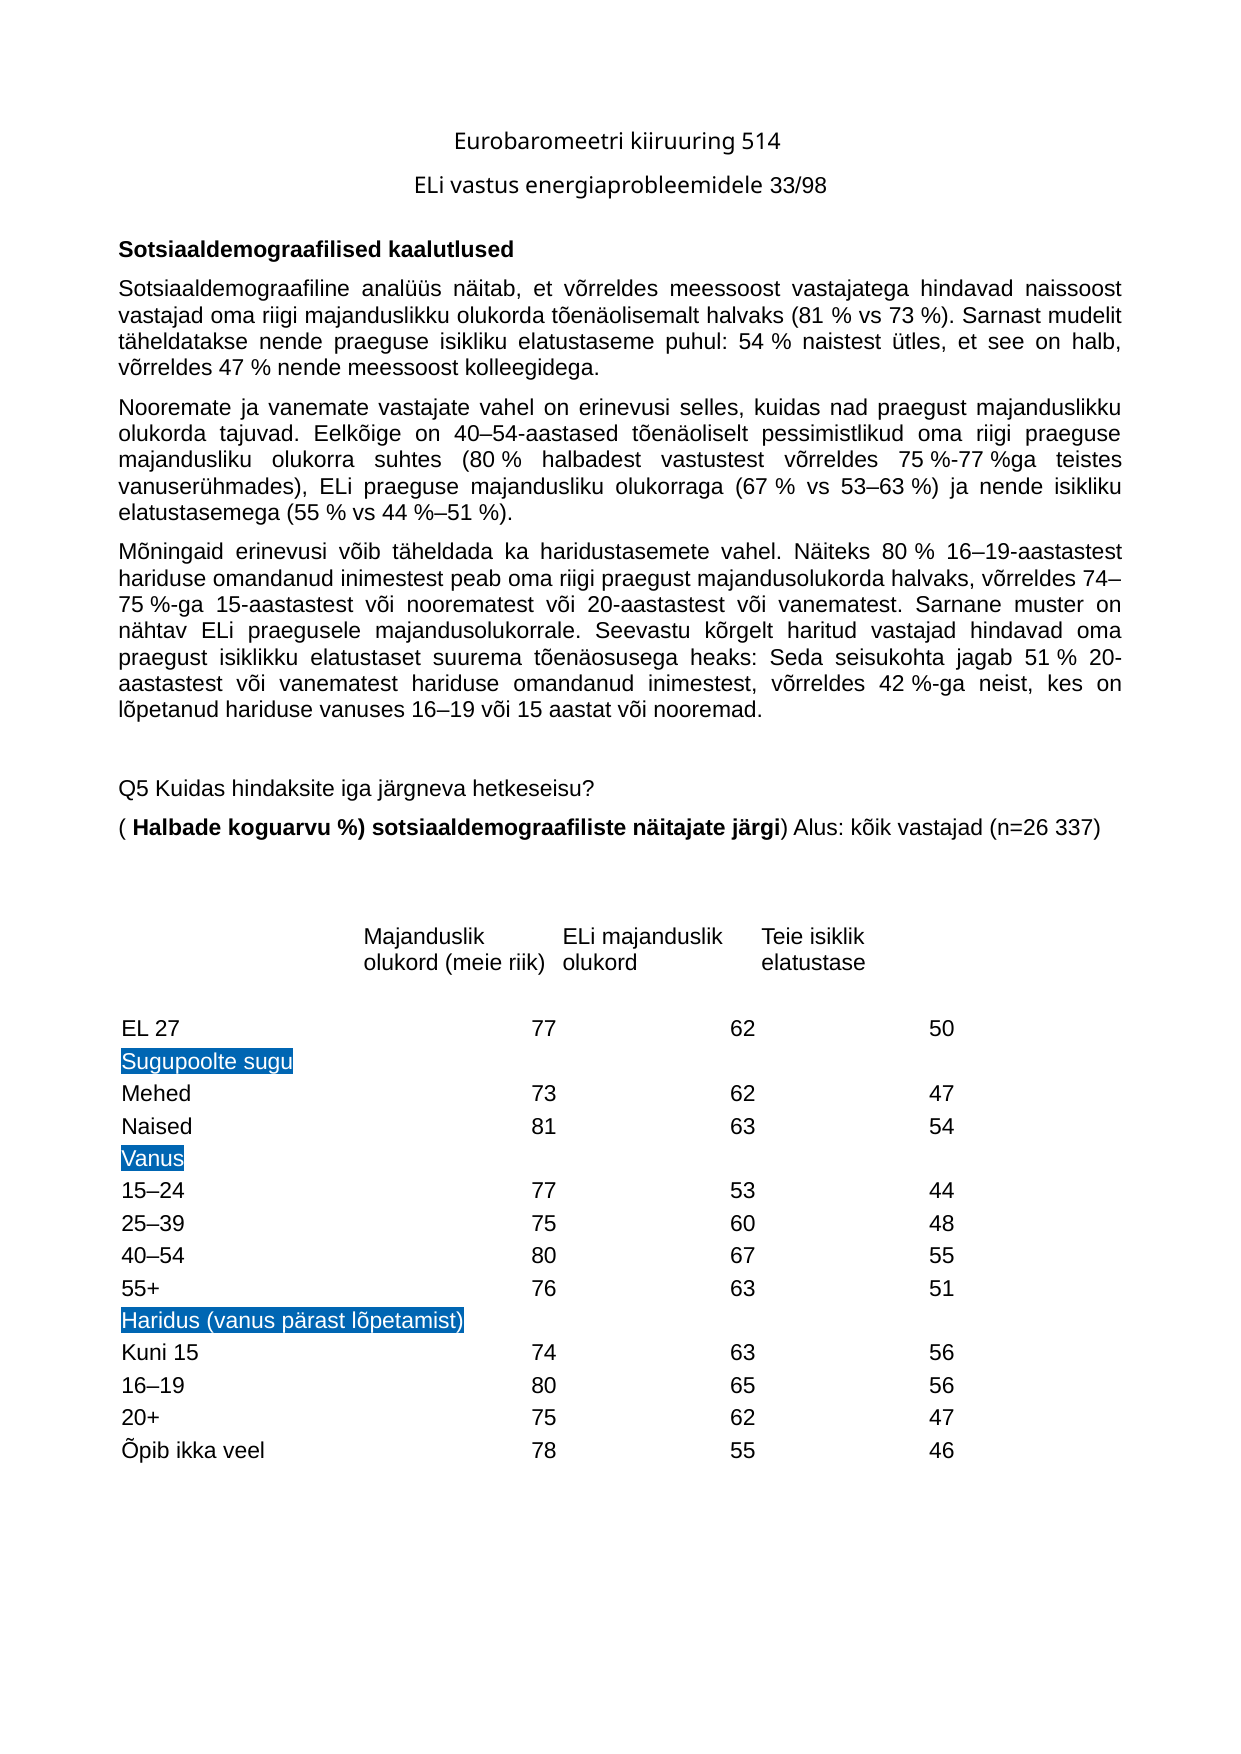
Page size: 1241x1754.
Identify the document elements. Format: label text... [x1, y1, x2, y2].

table_cell Sugupoolte sugu [118, 1045, 360, 1077]
table_cell 78 [360, 1434, 559, 1466]
table_cell 47 [758, 1401, 957, 1433]
table_cell 77 [360, 1013, 559, 1045]
table_cell 75 [360, 1207, 559, 1239]
text Nooremate ja vanemate vastajate vahel on erinevusi selles, kuidas nad praegust majanduslikku olukorda tajuvad. Eelkõige on 40–54-aastased tõenäoliselt pessimistlikud oma riigi praeguse majandusliku olukorra suhtes (80 % halbadest vastustest võrreldes 75 %-77 %ga teistes vanuserühmades), ELi praeguse majandusliku olukorraga (67 % vs 53–63 %) ja nende isikliku elatustasemega (55 % vs 44 %–51 %). [118, 393, 1122, 525]
text Sotsiaaldemograafilised kaalutlused [118, 236, 1122, 262]
table_cell 40–54 [118, 1239, 360, 1272]
table_cell [559, 1142, 758, 1174]
table_cell 46 [758, 1434, 957, 1466]
text ( Halbade koguarvu %) sotsiaaldemograafiliste näitajate järgi) Alus: kõik vastajad (n=26 337) [118, 814, 1122, 841]
table_cell [360, 1045, 559, 1077]
table_header Majanduslik olukord (meie riik) [360, 886, 559, 1012]
table_cell 60 [559, 1207, 758, 1239]
table_cell 81 [360, 1110, 559, 1142]
text Mõningaid erinevusi võib täheldada ka haridustasemete vahel. Näiteks 80 % 16–19-aastastest hariduse omandanud inimestest peab oma riigi praegust majandusolukorda halvaks, võrreldes 74–75 %-ga 15-aastastest või noorematest või 20-aastastest või vanematest. Sarnane muster on nähtav ELi praegusele majandusolukorrale. Seevastu kõrgelt haritud vastajad hindavad oma praegust isiklikku elatustaset suurema tõenäosusega heaks: Seda seisukohta jagab 51 % 20-aastastest või vanematest hariduse omandanud inimestest, võrreldes 42 %-ga neist, kes on lõpetanud hariduse vanuses 16–19 või 15 aastat või nooremad. [118, 538, 1122, 723]
table_cell Naised [118, 1110, 360, 1142]
table_cell 62 [559, 1077, 758, 1109]
table_cell 80 [360, 1369, 559, 1401]
table_cell [559, 1304, 758, 1336]
text Q5 Kuidas hindaksite iga järgneva hetkeseisu? [118, 775, 1122, 801]
table_header [118, 886, 360, 1012]
table_cell 62 [559, 1401, 758, 1433]
table_cell Haridus (vanus pärast lõpetamist) [118, 1304, 559, 1336]
table_cell Õpib ikka veel [118, 1434, 360, 1466]
table_cell 20+ [118, 1401, 360, 1433]
table_cell [360, 1142, 559, 1174]
table_cell 74 [360, 1336, 559, 1369]
table_cell 63 [559, 1110, 758, 1142]
table_cell 77 [360, 1174, 559, 1207]
table_cell 67 [559, 1239, 758, 1272]
table_cell [758, 1045, 957, 1077]
table_cell 15–24 [118, 1174, 360, 1207]
table_cell 75 [360, 1401, 559, 1433]
table_cell 47 [758, 1077, 957, 1109]
table_cell 51 [758, 1272, 957, 1304]
table_cell [758, 1304, 957, 1336]
table_cell 55 [758, 1239, 957, 1272]
table_cell 53 [559, 1174, 758, 1207]
table_cell 16–19 [118, 1369, 360, 1401]
table_header ELi majanduslik olukord [559, 886, 758, 1012]
table_cell 63 [559, 1272, 758, 1304]
table_cell EL 27 [118, 1013, 360, 1045]
text Sotsiaaldemograafiline analüüs näitab, et võrreldes meessoost vastajatega hindavad naissoost vastajad oma riigi majanduslikku olukorda tõenäolisemalt halvaks (81 % vs 73 %). Sarnast mudelit täheldatakse nende praeguse isikliku elatustaseme puhul: 54 % naistest ütles, et see on halb, võrreldes 47 % nende meessoost kolleegidega. [118, 275, 1122, 381]
table_cell 25–39 [118, 1207, 360, 1239]
table_cell 55 [559, 1434, 758, 1466]
table_cell 55+ [118, 1272, 360, 1304]
table_cell 65 [559, 1369, 758, 1401]
table_cell Kuni 15 [118, 1336, 360, 1369]
table_cell 48 [758, 1207, 957, 1239]
table_cell Vanus [118, 1142, 360, 1174]
table_cell 63 [559, 1336, 758, 1369]
table_cell 76 [360, 1272, 559, 1304]
table_cell 56 [758, 1336, 957, 1369]
table_cell 44 [758, 1174, 957, 1207]
table_header Teie isiklik elatustase [758, 886, 957, 1012]
table_cell 62 [559, 1013, 758, 1045]
table_cell Mehed [118, 1077, 360, 1109]
table_cell 73 [360, 1077, 559, 1109]
table_cell 80 [360, 1239, 559, 1272]
table_cell [758, 1142, 957, 1174]
table_cell 54 [758, 1110, 957, 1142]
table_cell [559, 1045, 758, 1077]
table_cell 50 [758, 1013, 957, 1045]
table_cell 56 [758, 1369, 957, 1401]
